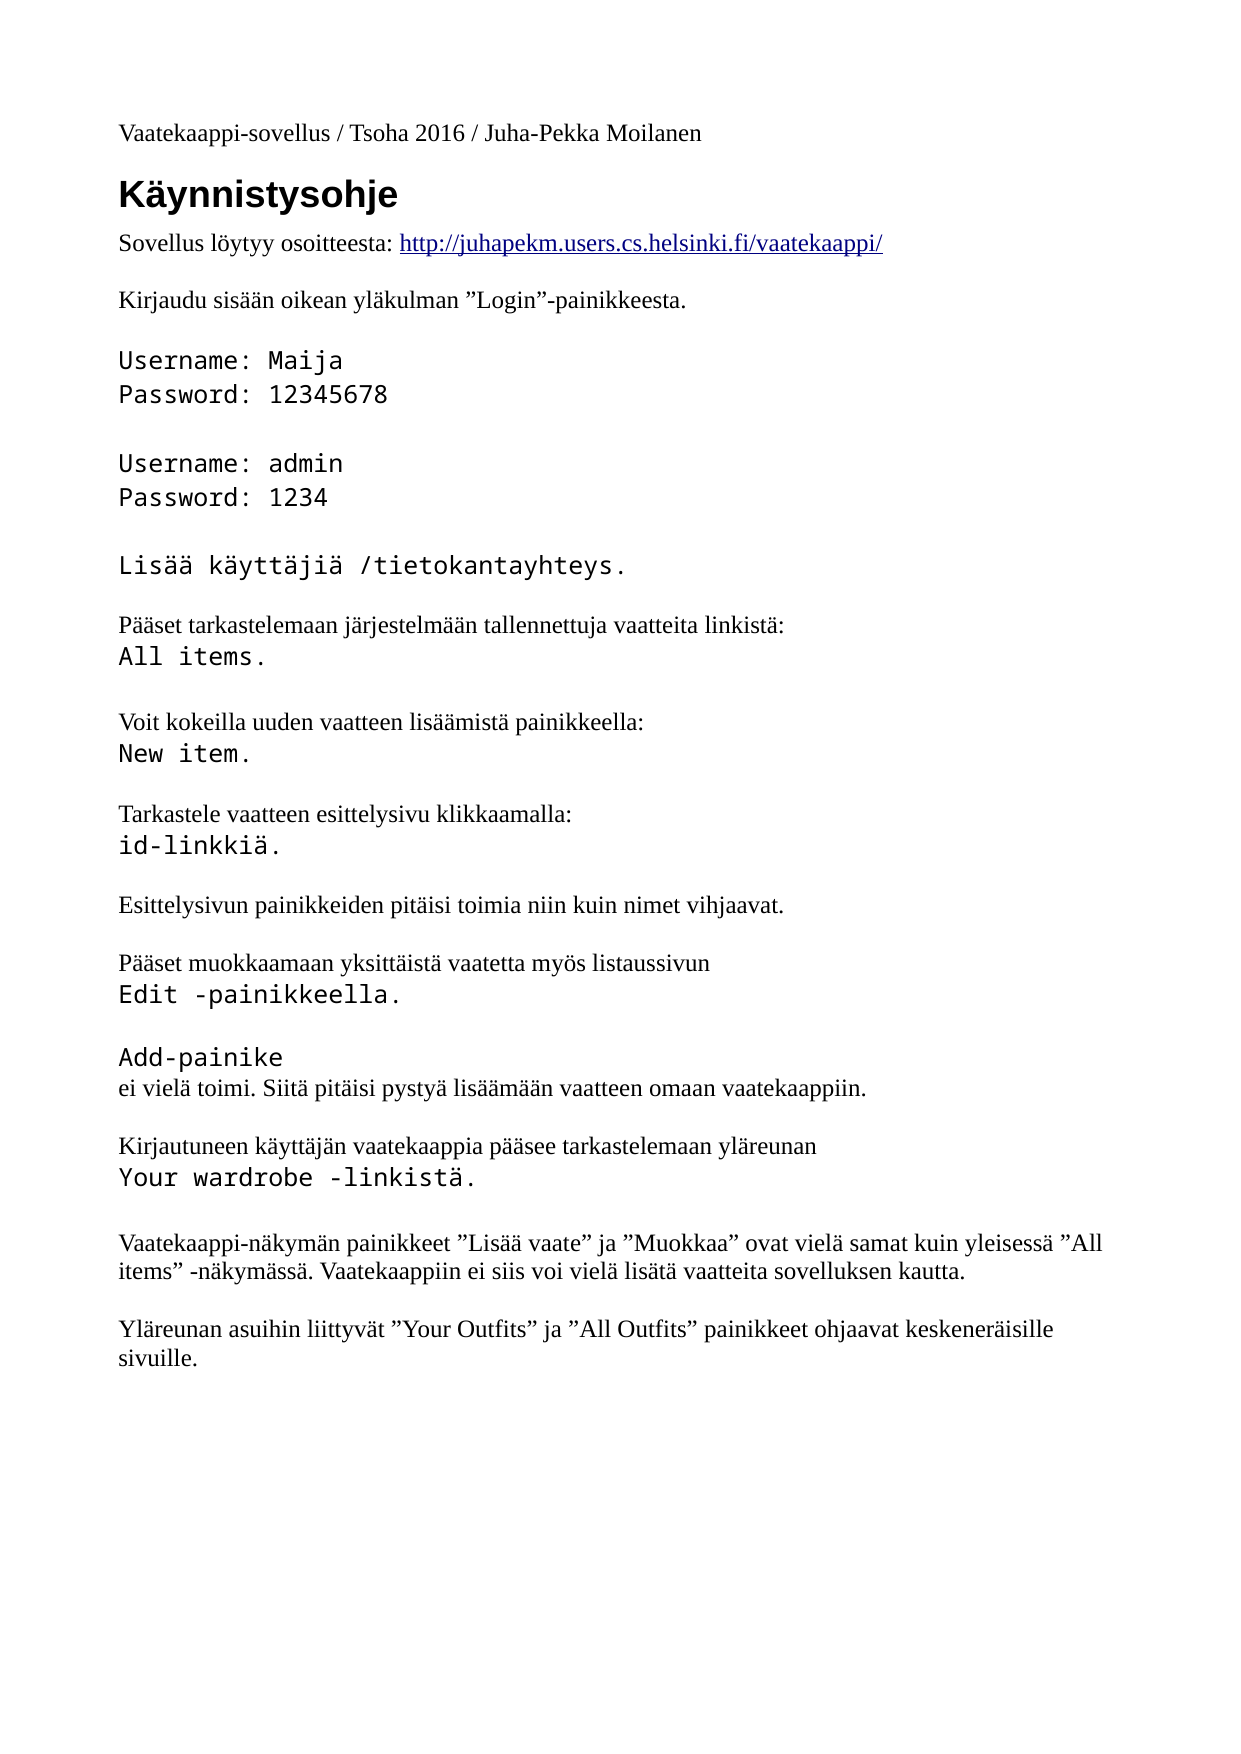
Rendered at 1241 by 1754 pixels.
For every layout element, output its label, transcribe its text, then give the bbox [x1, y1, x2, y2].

text Vaatekaappi-sovellus / Tsoha 2016 / Juha-Pekka Moilanen [118, 118, 1122, 147]
text Esittelysivun painikkeiden pitäisi toimia niin kuin nimet vihjaavat. [118, 890, 1122, 919]
text ei vielä toimi. Siitä pitäisi pystyä lisäämään vaatteen omaan vaatekaappiin. [118, 1073, 1122, 1102]
text Pääset muokkaamaan yksittäistä vaatetta myös listaussivun [118, 948, 1122, 976]
text Password: 1234 [118, 479, 1122, 513]
text Vaatekaappi-näkymän painikkeet ”Lisää vaate” ja ”Muokkaa” ovat vielä samat kuin yleisessä ”All items” -näkymässä. Vaatekaappiin ei siis voi vielä lisätä vaatteita sovelluksen kautta. [118, 1228, 1122, 1285]
text Sovellus löytyy osoitteesta: http://juhapekm.users.cs.helsinki.fi/vaatekaappi/ [118, 228, 1122, 257]
text Tarkastele vaatteen esittelysivu klikkaamalla: [118, 799, 1122, 827]
text Edit -painikkeella. [118, 976, 1122, 1011]
text Add-painike [118, 1039, 1122, 1073]
text New item. [118, 736, 1122, 770]
text Voit kokeilla uuden vaatteen lisäämistä painikkeella: [118, 707, 1122, 736]
text Kirjaudu sisään oikean yläkulman ”Login”-painikkeesta. [118, 286, 1122, 314]
text Lisää käyttäjiä /tietokantayhteys. [118, 547, 1122, 581]
text Username: admin [118, 445, 1122, 479]
subtitle Käynnistysohje [118, 172, 1122, 216]
text Pääset tarkastelemaan järjestelmään tallennettuja vaatteita linkistä: [118, 610, 1122, 639]
text Kirjautuneen käyttäjän vaatekaappia pääsee tarkastelemaan yläreunan [118, 1131, 1122, 1159]
text Username: Maija [118, 343, 1122, 377]
text Yläreunan asuihin liittyvät ”Your Outfits” ja ”All Outfits” painikkeet ohjaavat keskeneräisille sivuille. [118, 1314, 1122, 1371]
text Password: 12345678 [118, 377, 1122, 411]
text id-linkkiä. [118, 827, 1122, 861]
text Your wardrobe -linkistä. [118, 1159, 1122, 1194]
text All items. [118, 639, 1122, 673]
